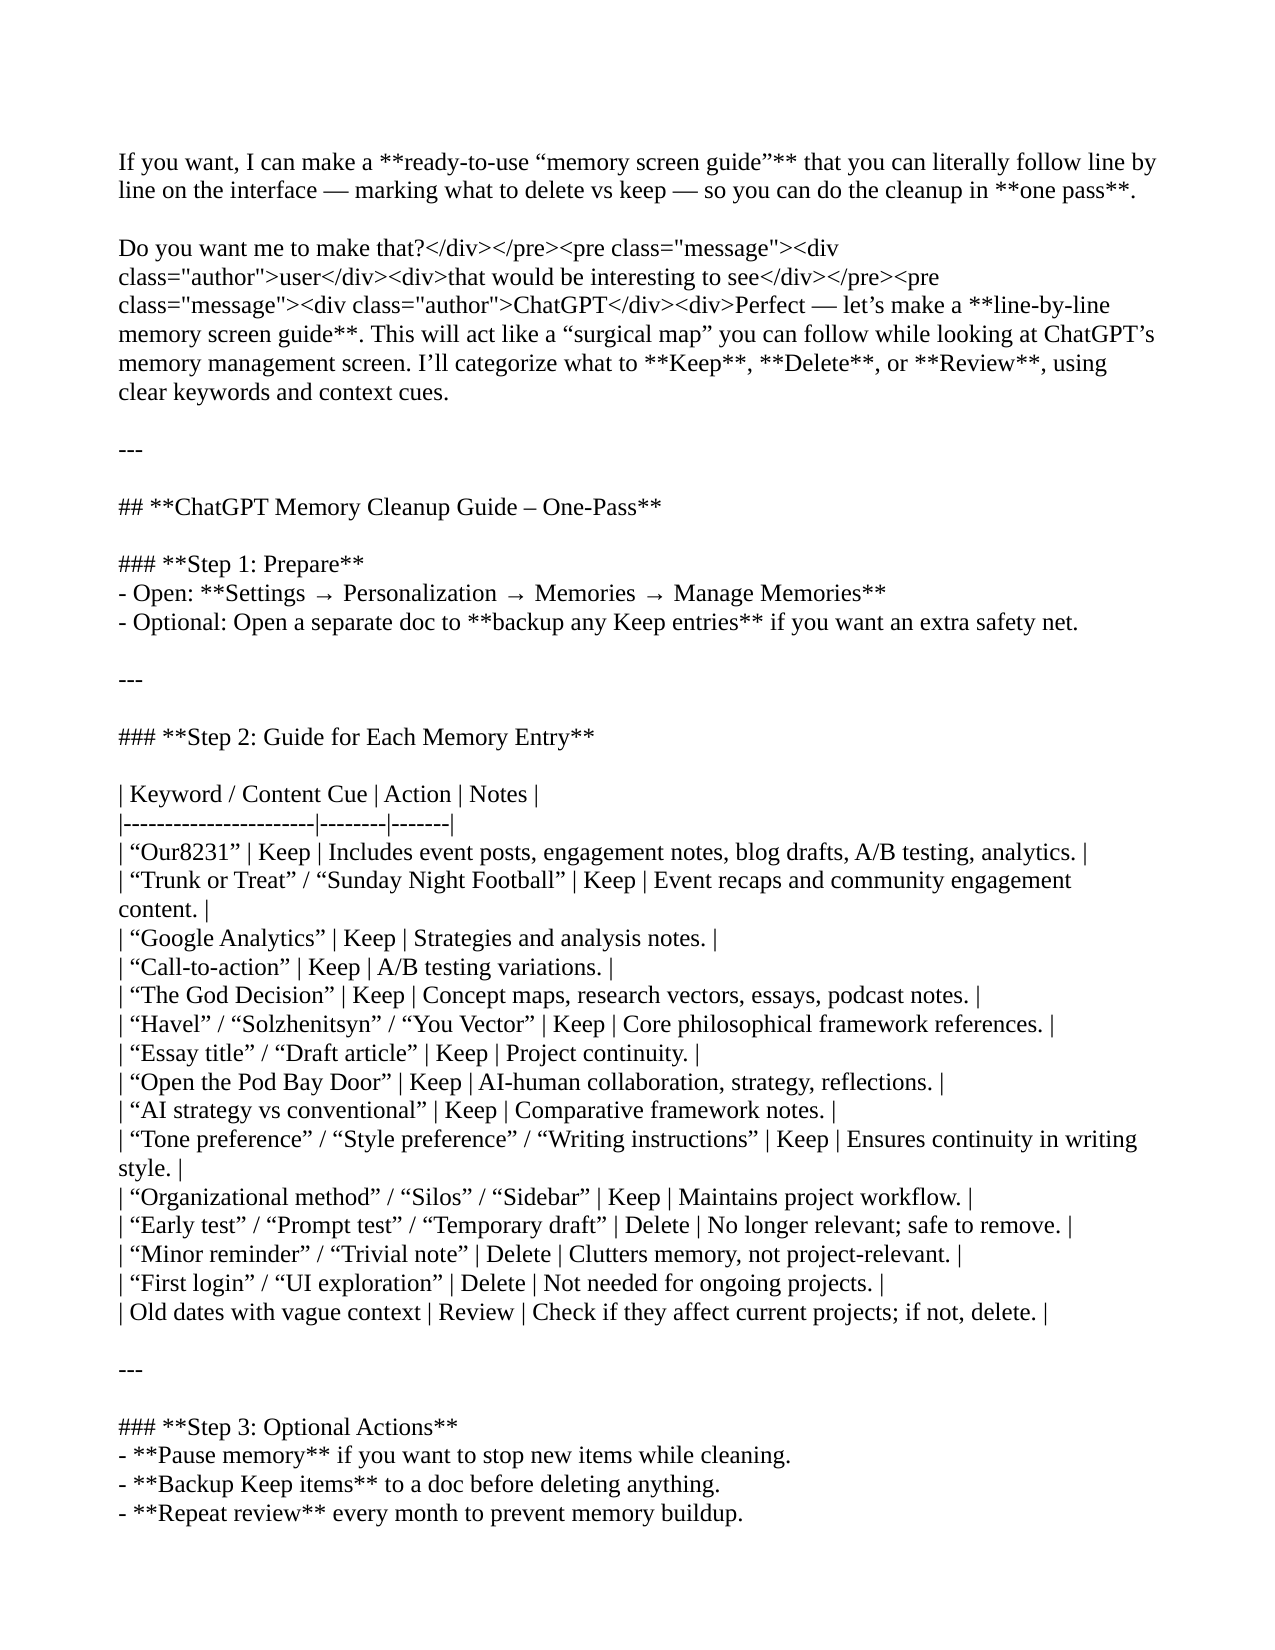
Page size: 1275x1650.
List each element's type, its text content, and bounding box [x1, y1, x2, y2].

text - Open: **Settings → Personalization → Memories → Manage Memories** [118, 578, 1157, 607]
text --- [118, 1354, 1157, 1383]
text ### **Step 3: Optional Actions** [118, 1412, 1157, 1441]
text ### **Step 2: Guide for Each Memory Entry** [118, 722, 1157, 751]
text - **Pause memory** if you want to stop new items while cleaning. [118, 1441, 1157, 1469]
text | “Our8231” | Keep | Includes event posts, engagement notes, blog drafts, A/B testing, analytics. | [118, 837, 1157, 866]
text - **Backup Keep items** to a doc before deleting anything. [118, 1469, 1157, 1498]
text Do you want me to make that?</div></pre><pre class="message"><div class="author">user</div><div>that would be interesting to see</div></pre><pre class="message"><div class="author">ChatGPT</div><div>Perfect — let’s make a **line-by-line memory screen guide**. This will act like a “surgical map” you can follow while looking at ChatGPT’s memory management screen. I’ll categorize what to **Keep**, **Delete**, or **Review**, using clear keywords and context cues. [118, 233, 1157, 406]
text | “Early test” / “Prompt test” / “Temporary draft” | Delete | No longer relevant; safe to remove. | [118, 1211, 1157, 1239]
text | Keyword / Content Cue | Action | Notes | [118, 779, 1157, 808]
text ## **ChatGPT Memory Cleanup Guide – One-Pass** [118, 492, 1157, 521]
text - Optional: Open a separate doc to **backup any Keep entries** if you want an extra safety net. [118, 607, 1157, 636]
text | “Essay title” / “Draft article” | Keep | Project continuity. | [118, 1038, 1157, 1067]
text --- [118, 664, 1157, 693]
text | “Open the Pod Bay Door” | Keep | AI-human collaboration, strategy, reflections. | [118, 1067, 1157, 1096]
text If you want, I can make a **ready-to-use “memory screen guide”** that you can literally follow line by line on the interface — marking what to delete vs keep — so you can do the cleanup in **one pass**. [118, 147, 1157, 204]
text | “First login” / “UI exploration” | Delete | Not needed for ongoing projects. | [118, 1268, 1157, 1297]
text | Old dates with vague context | Review | Check if they affect current projects; if not, delete. | [118, 1297, 1157, 1326]
text - **Repeat review** every month to prevent memory buildup. [118, 1498, 1157, 1527]
text | “Tone preference” / “Style preference” / “Writing instructions” | Keep | Ensures continuity in writing style. | [118, 1124, 1157, 1182]
text | “Organizational method” / “Silos” / “Sidebar” | Keep | Maintains project workflow. | [118, 1182, 1157, 1211]
text | “Google Analytics” | Keep | Strategies and analysis notes. | [118, 923, 1157, 952]
text | “Trunk or Treat” / “Sunday Night Football” | Keep | Event recaps and community engagement content. | [118, 866, 1157, 923]
text | “Havel” / “Solzhenitsyn” / “You Vector” | Keep | Core philosophical framework references. | [118, 1009, 1157, 1038]
text | “Minor reminder” / “Trivial note” | Delete | Clutters memory, not project-relevant. | [118, 1239, 1157, 1268]
text |-----------------------|--------|-------| [118, 808, 1157, 837]
text ### **Step 1: Prepare** [118, 549, 1157, 578]
text | “Call-to-action” | Keep | A/B testing variations. | [118, 952, 1157, 981]
text | “The God Decision” | Keep | Concept maps, research vectors, essays, podcast notes. | [118, 981, 1157, 1009]
text | “AI strategy vs conventional” | Keep | Comparative framework notes. | [118, 1096, 1157, 1124]
text --- [118, 434, 1157, 463]
